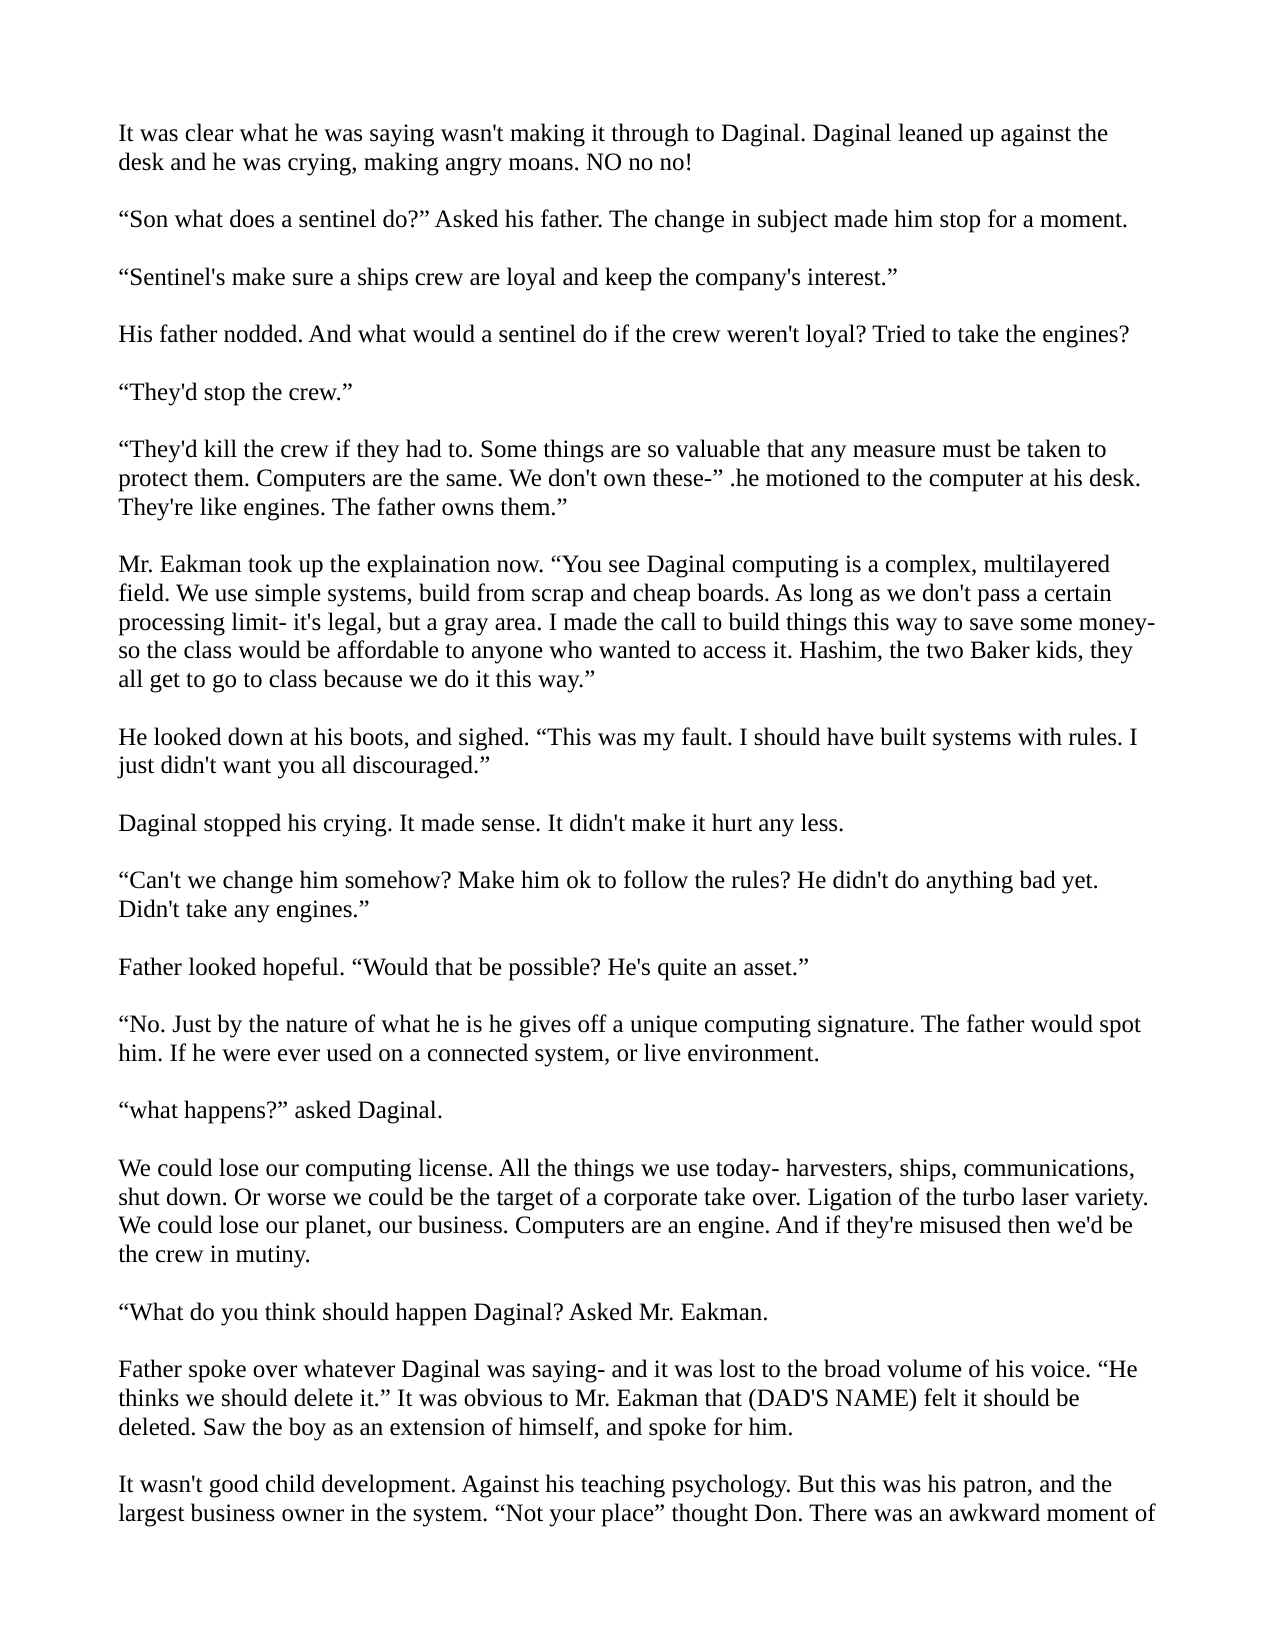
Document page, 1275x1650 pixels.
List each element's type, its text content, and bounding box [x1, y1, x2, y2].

text We could lose our computing license. All the things we use today- harvesters, ships, communications, shut down. Or worse we could be the target of a corporate take over. Ligation of the turbo laser variety. We could lose our planet, our business. Computers are an engine. And if they're misused then we'd be the crew in mutiny. [118, 1153, 1157, 1268]
text “Can't we change him somehow? Make him ok to follow the rules? He didn't do anything bad yet. Didn't take any engines.” Father looked hopeful. “Would that be possible? He's quite an asset.” [118, 866, 1157, 981]
text “Sentinel's make sure a ships crew are loyal and keep the company's interest.” [118, 262, 1157, 291]
text His father nodded. And what would a sentinel do if the crew weren't loyal? Tried to take the engines? “They'd stop the crew.” [118, 291, 1157, 406]
text Daginal stopped his crying. It made sense. It didn't make it hurt any less. [118, 808, 1157, 837]
text “what happens?” asked Daginal. [118, 1096, 1157, 1124]
text “No. Just by the nature of what he is he gives off a unique computing signature. The father would spot him. If he were ever used on a connected system, or live environment. [118, 1009, 1157, 1067]
text Mr. Eakman took up the explaination now. “You see Daginal computing is a complex, multilayered field. We use simple systems, build from scrap and cheap boards. As long as we don't pass a certain processing limit- it's legal, but a gray area. I made the call to build things this way to save some money- so the class would be affordable to anyone who wanted to access it. Hashim, the two Baker kids, they all get to go to class because we do it this way.” He looked down at his boots, and sighed. “This was my fault. I should have built systems with rules. I just didn't want you all discouraged.” [118, 549, 1157, 779]
text “They'd kill the crew if they had to. Some things are so valuable that any measure must be taken to protect them. Computers are the same. We don't own these-” .he motioned to the computer at his desk. They're like engines. The father owns them.” [118, 434, 1157, 521]
text It was clear what he was saying wasn't making it through to Daginal. Daginal leaned up against the desk and he was crying, making angry moans. NO no no! [118, 118, 1157, 176]
text “Son what does a sentinel do?” Asked his father. The change in subject made him stop for a moment. [118, 204, 1157, 233]
text It wasn't good child development. Against his teaching psychology. But this was his patron, and the largest business owner in the system. “Not your place” thought Don. There was an awkward moment of [118, 1469, 1157, 1527]
text “What do you think should happen Daginal? Asked Mr. Eakman. [118, 1297, 1157, 1326]
text Father spoke over whatever Daginal was saying- and it was lost to the broad volume of his voice. “He thinks we should delete it.” It was obvious to Mr. Eakman that (DAD'S NAME) felt it should be deleted. Saw the boy as an extension of himself, and spoke for him. [118, 1354, 1157, 1441]
